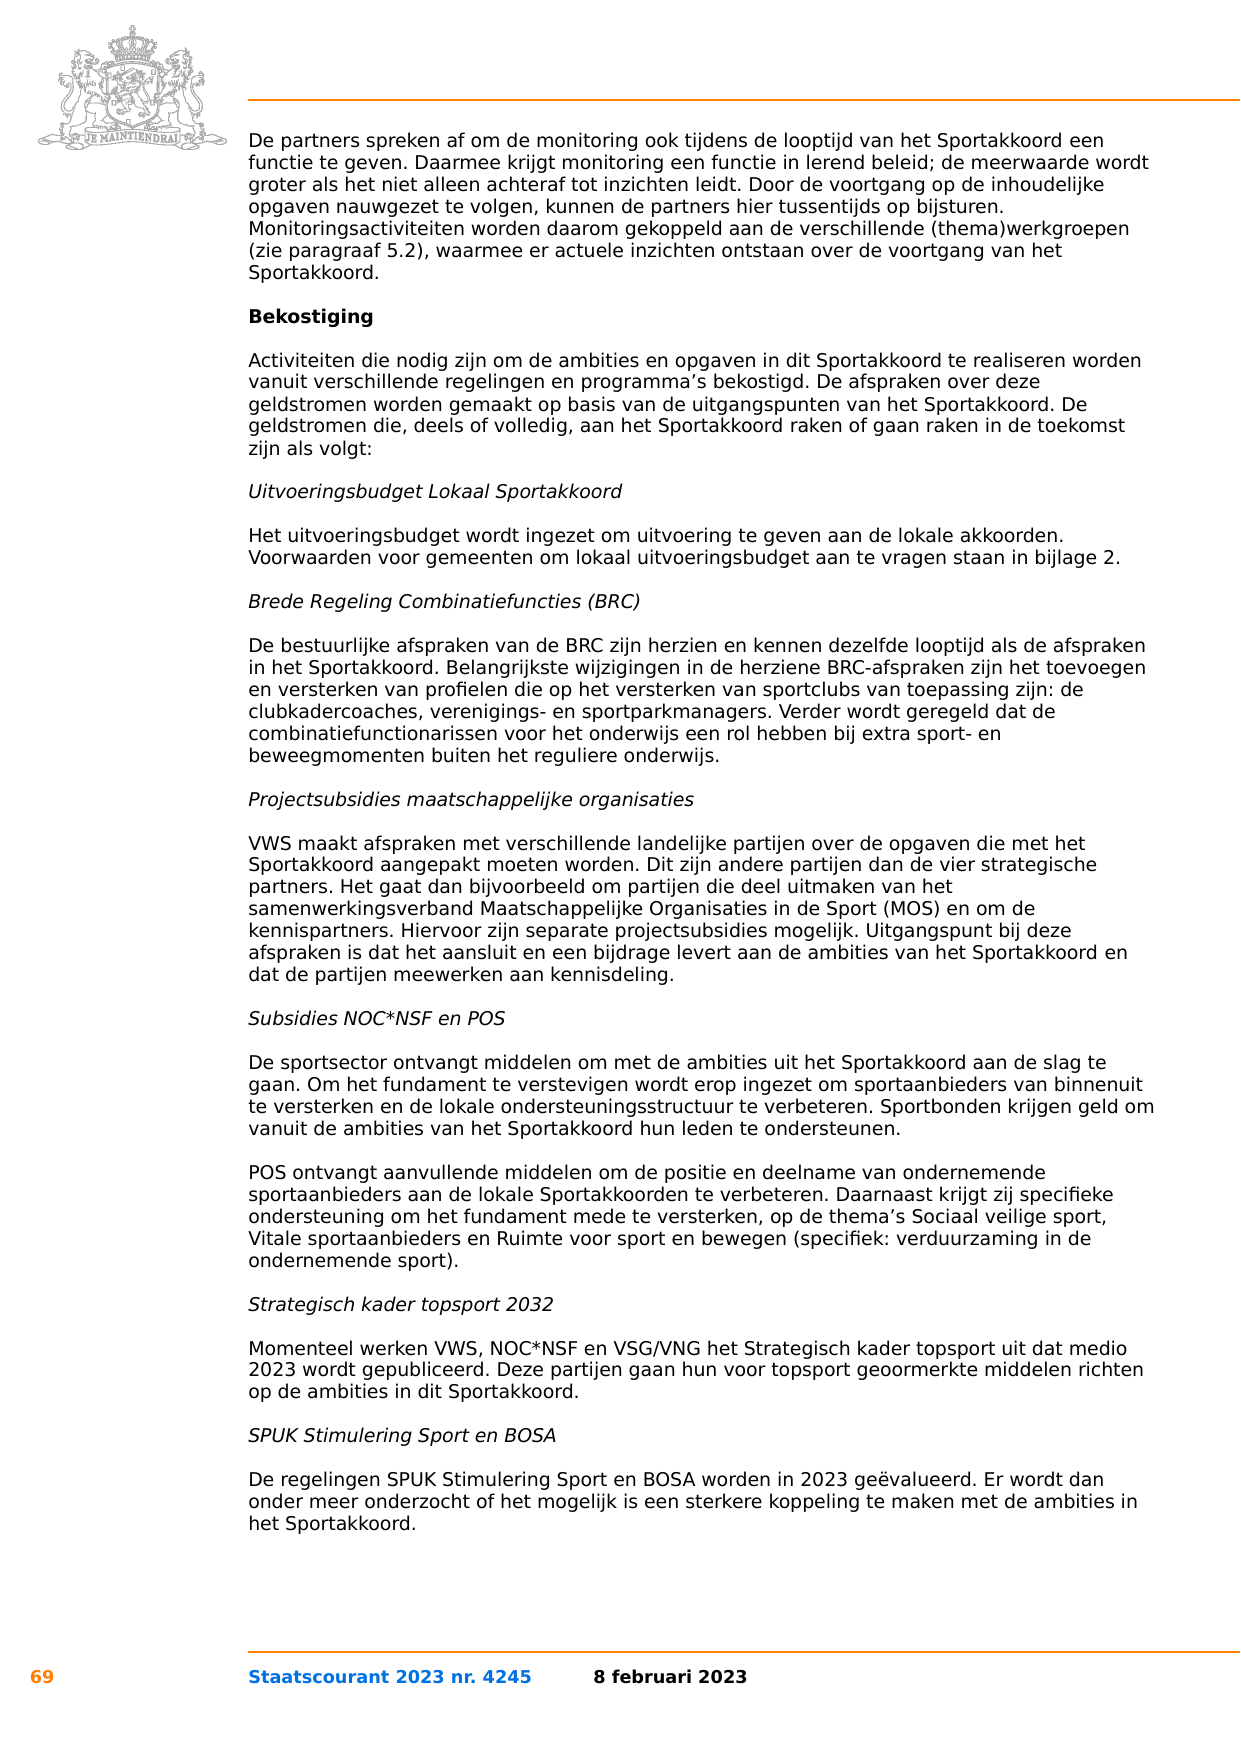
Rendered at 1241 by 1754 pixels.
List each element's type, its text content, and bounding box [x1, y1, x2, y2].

picture [38, 25, 227, 150]
text De sportsector ontvangt middelen om met de ambities uit het Sportakkoord aan de slag te gaan. Om het fundament te verstevigen wordt erop ingezet om sportaanbieders van binnenuit te versterken en de lokale ondersteuningsstructuur te verbeteren. Sportbonden krijgen geld om vanuit de ambities van het Sportakkoord hun leden te ondersteunen. [248, 1052, 1163, 1140]
subtitle Bekostiging [248, 306, 1163, 328]
text POS ontvangt aanvullende middelen om de positie en deelname van ondernemende sportaanbieders aan de lokale Sportakkoorden te verbeteren. Daarnaast krijgt zij specifieke ondersteuning om het fundament mede te versterken, op de thema’s Sociaal veilige sport, Vitale sportaanbieders en Ruimte voor sport en bewegen (specifiek: verduurzaming in de ondernemende sport). [248, 1162, 1163, 1272]
subtitle Subsidies NOC*NSF en POS [248, 1008, 1163, 1030]
subtitle Projectsubsidies maatschappelijke organisaties [248, 788, 1163, 811]
subtitle Uitvoeringsbudget Lokaal Sportakkoord [248, 481, 1163, 503]
text Momenteel werken VWS, NOC*NSF en VSG/VNG het Strategisch kader topsport uit dat medio 2023 wordt gepubliceerd. Deze partijen gaan hun voor topsport geoormerkte middelen richten op de ambities in dit Sportakkoord. [248, 1337, 1163, 1403]
subtitle Brede Regeling Combinatiefuncties (BRC) [248, 591, 1163, 613]
text De partners spreken af om de monitoring ook tijdens de looptijd van het Sportakkoord een functie te geven. Daarmee krijgt monitoring een functie in lerend beleid; de meerwaarde wordt groter als het niet alleen achteraf tot inzichten leidt. Door de voortgang op de inhoudelijke opgaven nauwgezet te volgen, kunnen de partners hier tussentijds op bijsturen. Monitoringsactiviteiten worden daarom gekoppeld aan de verschillende (thema)werkgroepen (zie paragraaf 5.2), waarmee er actuele inzichten ontstaan over de voortgang van het Sportakkoord. [248, 130, 1163, 284]
subtitle Strategisch kader topsport 2032 [248, 1293, 1163, 1316]
text VWS maakt afspraken met verschillende landelijke partijen over de opgaven die met het Sportakkoord aangepakt moeten worden. Dit zijn andere partijen dan de vier strategische partners. Het gaat dan bijvoorbeeld om partijen die deel uitmaken van het samenwerkingsverband Maatschappelijke Organisaties in de Sport (MOS) en om de kennispartners. Hiervoor zijn separate projectsubsidies mogelijk. Uitgangspunt bij deze afspraken is dat het aansluit en een bijdrage levert aan de ambities van het Sportakkoord en dat de partijen meewerken aan kennisdeling. [248, 832, 1163, 986]
text De bestuurlijke afspraken van de BRC zijn herzien en kennen dezelfde looptijd als de afspraken in het Sportakkoord. Belangrijkste wijzigingen in de herziene BRC-afspraken zijn het toevoegen en versterken van profielen die op het versterken van sportclubs van toepassing zijn: de clubkadercoaches, verenigings- en sportparkmanagers. Verder wordt geregeld dat de combinatiefunctionarissen voor het onderwijs een rol hebben bij extra sport- en beweegmomenten buiten het reguliere onderwijs. [248, 635, 1163, 767]
subtitle SPUK Stimulering Sport en BOSA [248, 1425, 1163, 1447]
text Activiteiten die nodig zijn om de ambities en opgaven in dit Sportakkoord te realiseren worden vanuit verschillende regelingen en programma’s bekostigd. De afspraken over deze geldstromen worden gemaakt op basis van de uitgangspunten van het Sportakkoord. De geldstromen die, deels of volledig, aan het Sportakkoord raken of gaan raken in de toekomst zijn als volgt: [248, 349, 1163, 459]
text Het uitvoeringsbudget wordt ingezet om uitvoering te geven aan de lokale akkoorden. Voorwaarden voor gemeenten om lokaal uitvoeringsbudget aan te vragen staan in bijlage 2. [248, 525, 1163, 569]
text De regelingen SPUK Stimulering Sport en BOSA worden in 2023 geëvalueerd. Er wordt dan onder meer onderzocht of het mogelijk is een sterkere koppeling te maken met de ambities in het Sportakkoord. [248, 1469, 1163, 1535]
